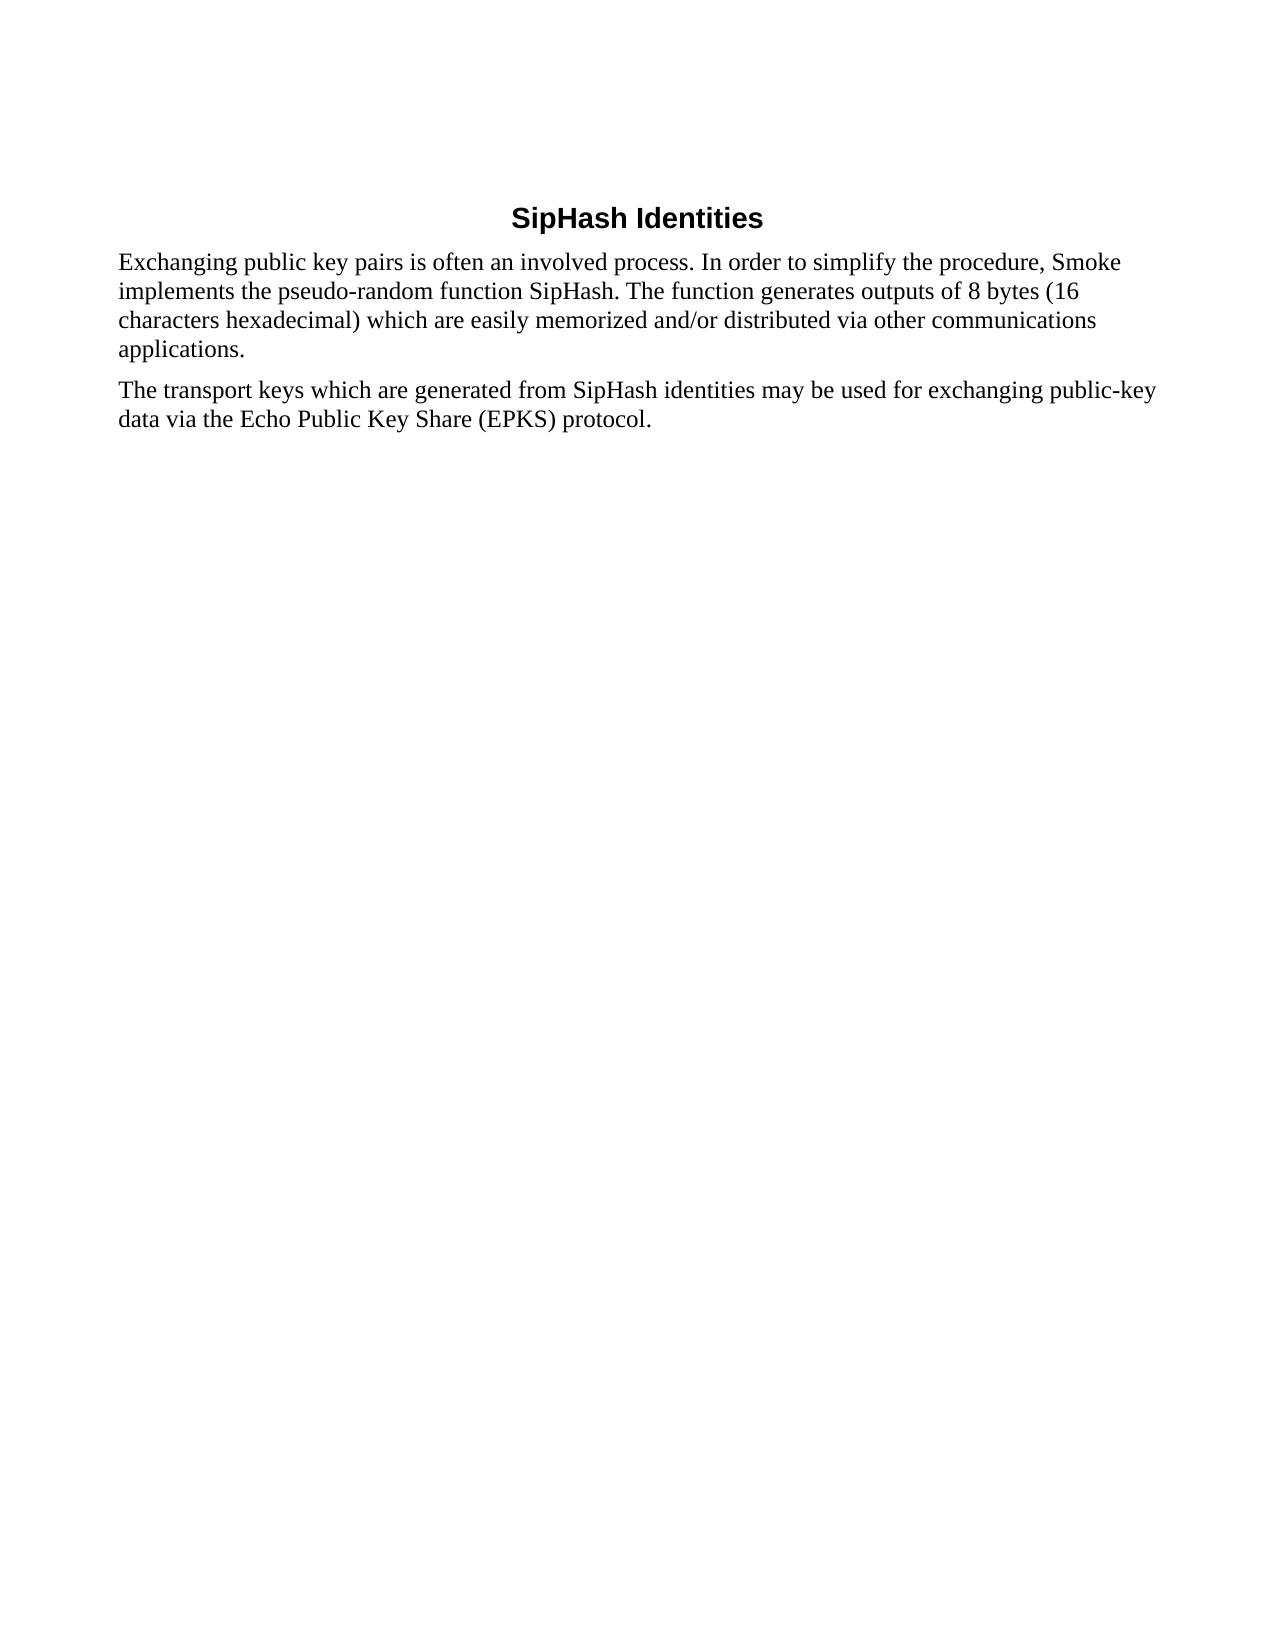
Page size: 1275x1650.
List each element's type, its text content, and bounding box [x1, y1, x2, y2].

text The transport keys which are generated from SipHash identities may be used for exchanging public-key data via the Echo Public Key Share (EPKS) protocol. [118, 375, 1157, 432]
text Exchanging public key pairs is often an involved process. In order to simplify the procedure, Smoke implements the pseudo-random function SipHash. The function generates outputs of 8 bytes (16 characters hexadecimal) which are easily memorized and/or distributed via other communications applications. [118, 247, 1157, 362]
subtitle SipHash Identities [118, 201, 1157, 235]
